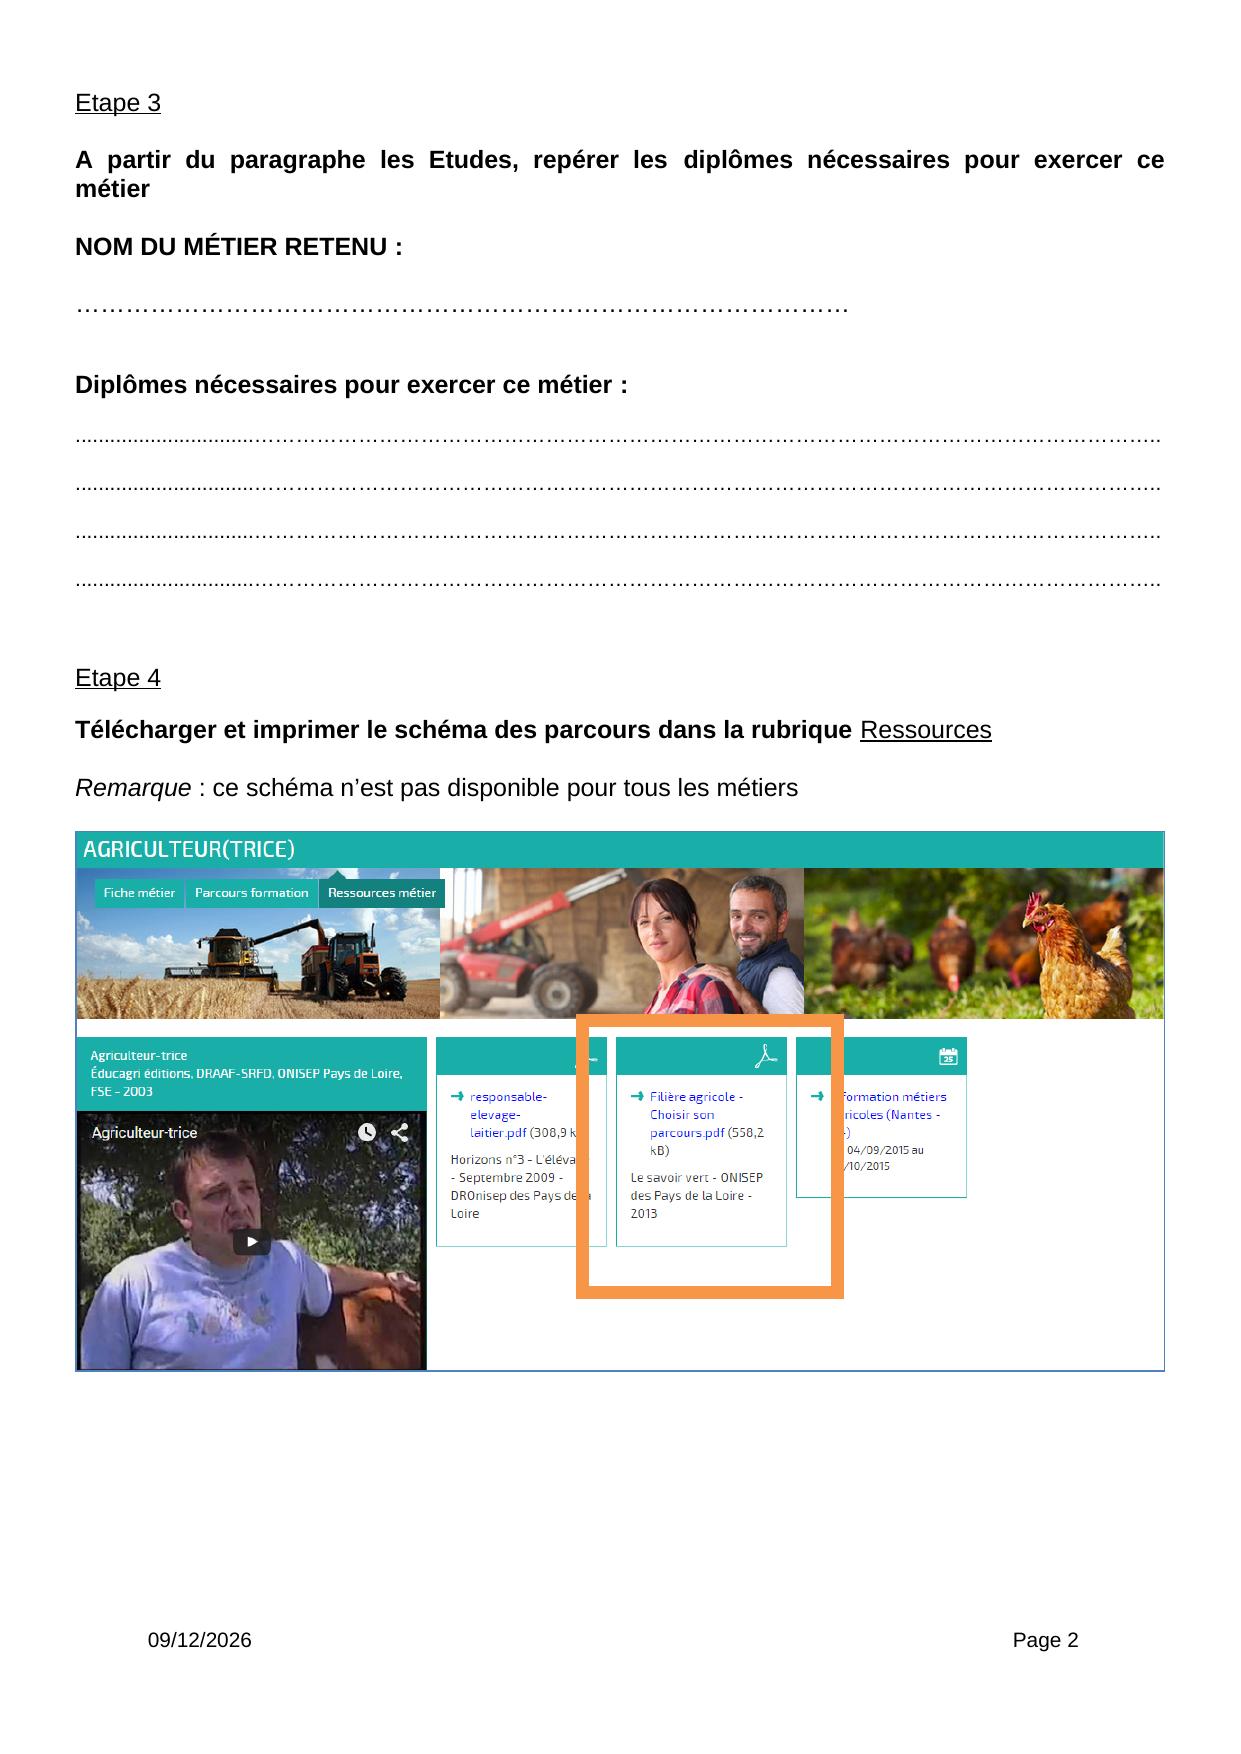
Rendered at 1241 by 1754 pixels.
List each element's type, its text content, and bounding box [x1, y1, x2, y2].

text A partir du paragraphe les Etudes, repérer les diplômes nécessaires pour exercer ce métier [75, 145, 1165, 203]
text ...............................………………………………………………………………………………………………………………….. [75, 471, 1165, 495]
subtitle Etape 3 [75, 88, 1165, 117]
text ...............................………………………………………………………………………………………………………………….. [75, 423, 1165, 447]
text ...............................………………………………………………………………………………………………………………….. [75, 519, 1165, 543]
subtitle Etape 4 [75, 663, 1165, 692]
text Nom du métier retenu : [75, 232, 1165, 260]
text Télécharger et imprimer le schéma des parcours dans la rubrique Ressources [75, 716, 1165, 744]
text ………………………………………………………………………………… [75, 289, 1165, 318]
text ...............................………………………………………………………………………………………………………………….. [75, 567, 1165, 591]
text Remarque : ce schéma n’est pas disponible pour tous les métiers [75, 773, 1165, 802]
text Diplômes nécessaires pour exercer ce métier : [75, 371, 1165, 399]
